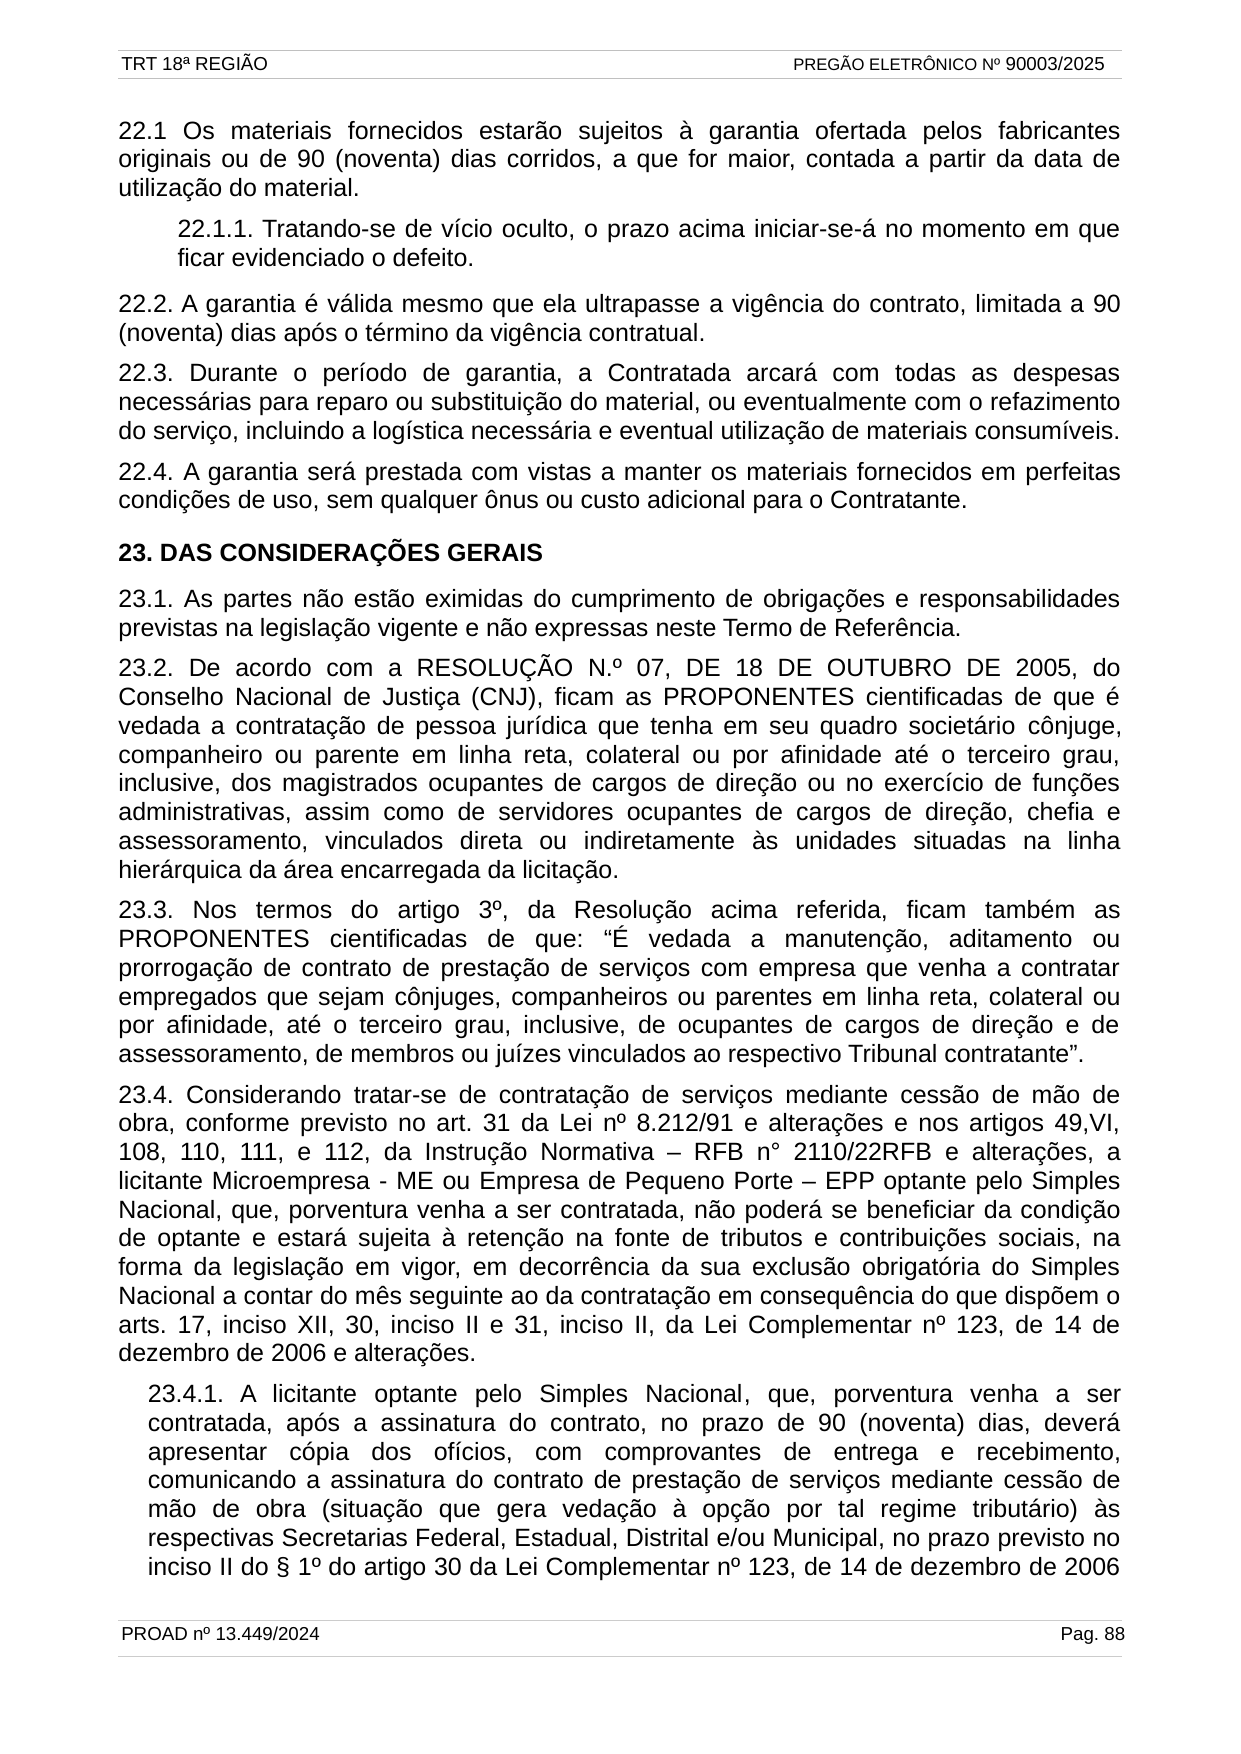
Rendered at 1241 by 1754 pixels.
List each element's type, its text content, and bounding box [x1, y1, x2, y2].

text 23.4. Considerando tratar-se de contratação de serviços mediante cessão de mão de obra, conforme previsto no art. 31 da Lei nº 8.212/91 e alterações e nos artigos 49,VI, 108, 110, 111, e 112, da Instrução Normativa – RFB n° 2110/22RFB e alterações, a licitante Microempresa - ME ou Empresa de Pequeno Porte – EPP optante pelo Simples Nacional, que, porventura venha a ser contratada, não poderá se beneficiar da condição de optante e estará sujeita à retenção na fonte de tributos e contribuições sociais, na forma da legislação em vigor, em decorrência da sua exclusão obrigatória do Simples Nacional a contar do mês seguinte ao da contratação em consequência do que dispõem o arts. 17, inciso XII, 30, inciso II e 31, inciso II, da Lei Complementar nº 123, de 14 de dezembro de 2006 e alterações. [118, 1079, 1122, 1367]
text 22.4. A garantia será prestada com vistas a manter os materiais fornecidos em perfeitas condições de uso, sem qualquer ônus ou custo adicional para o Contratante. [118, 456, 1122, 514]
text 22.1.1. Tratando-se de vício oculto, o prazo acima iniciar-se-á no momento em que ficar evidenciado o defeito. [177, 214, 1122, 271]
text 22.1 Os materiais fornecidos estarão sujeitos à garantia ofertada pelos fabricantes originais ou de 90 (noventa) dias corridos, a que for maior, contada a partir da data de utilização do material. [118, 116, 1122, 202]
text 22.2. A garantia é válida mesmo que ela ultrapasse a vigência do contrato, limitada a 90 (noventa) dias após o término da vigência contratual. [118, 289, 1122, 346]
text 23.3. Nos termos do artigo 3º, da Resolução acima referida, ficam também as PROPONENTES cientificadas de que: “É vedada a manutenção, aditamento ou prorrogação de contrato de prestação de serviços com empresa que venha a contratar empregados que sejam cônjuges, companheiros ou parentes em linha reta, colateral ou por afinidade, até o terceiro grau, inclusive, de ocupantes de cargos de direção e de assessoramento, de membros ou juízes vinculados ao respectivo Tribunal contratante”. [118, 895, 1122, 1068]
text 23.2. De acordo com a RESOLUÇÃO N.º 07, DE 18 DE OUTUBRO DE 2005, do Conselho Nacional de Justiça (CNJ), ficam as PROPONENTES cientificadas de que é vedada a contratação de pessoa jurídica que tenha em seu quadro societário cônjuge, companheiro ou parente em linha reta, colateral ou por afinidade até o terceiro grau, inclusive, dos magistrados ocupantes de cargos de direção ou no exercício de funções administrativas, assim como de servidores ocupantes de cargos de direção, chefia e assessoramento, vinculados direta ou indiretamente às unidades situadas na linha hierárquica da área encarregada da licitação. [118, 653, 1122, 883]
text 23.1. As partes não estão eximidas do cumprimento de obrigações e responsabilidades previstas na legislação vigente e não expressas neste Termo de Referência. [118, 584, 1122, 641]
text 22.3. Durante o período de garantia, a Contratada arcará com todas as despesas necessárias para reparo ou substituição do material, ou eventualmente com o refazimento do serviço, incluindo a logística necessária e eventual utilização de materiais consumíveis. [118, 358, 1122, 444]
text 23. DAS CONSIDERAÇÕES GERAIS [118, 537, 1122, 566]
text 23.4.1. A licitante optante pelo Simples Nacional, que, porventura venha a ser contratada, após a assinatura do contrato, no prazo de 90 (noventa) dias, deverá apresentar cópia dos ofícios, com comprovantes de entrega e recebimento, comunicando a assinatura do contrato de prestação de serviços mediante cessão de mão de obra (situação que gera vedação à opção por tal regime tributário) às respectivas Secretarias Federal, Estadual, Distrital e/ou Municipal, no prazo previsto no inciso II do § 1º do artigo 30 da Lei Complementar nº 123, de 14 de dezembro de 2006 [148, 1379, 1122, 1580]
